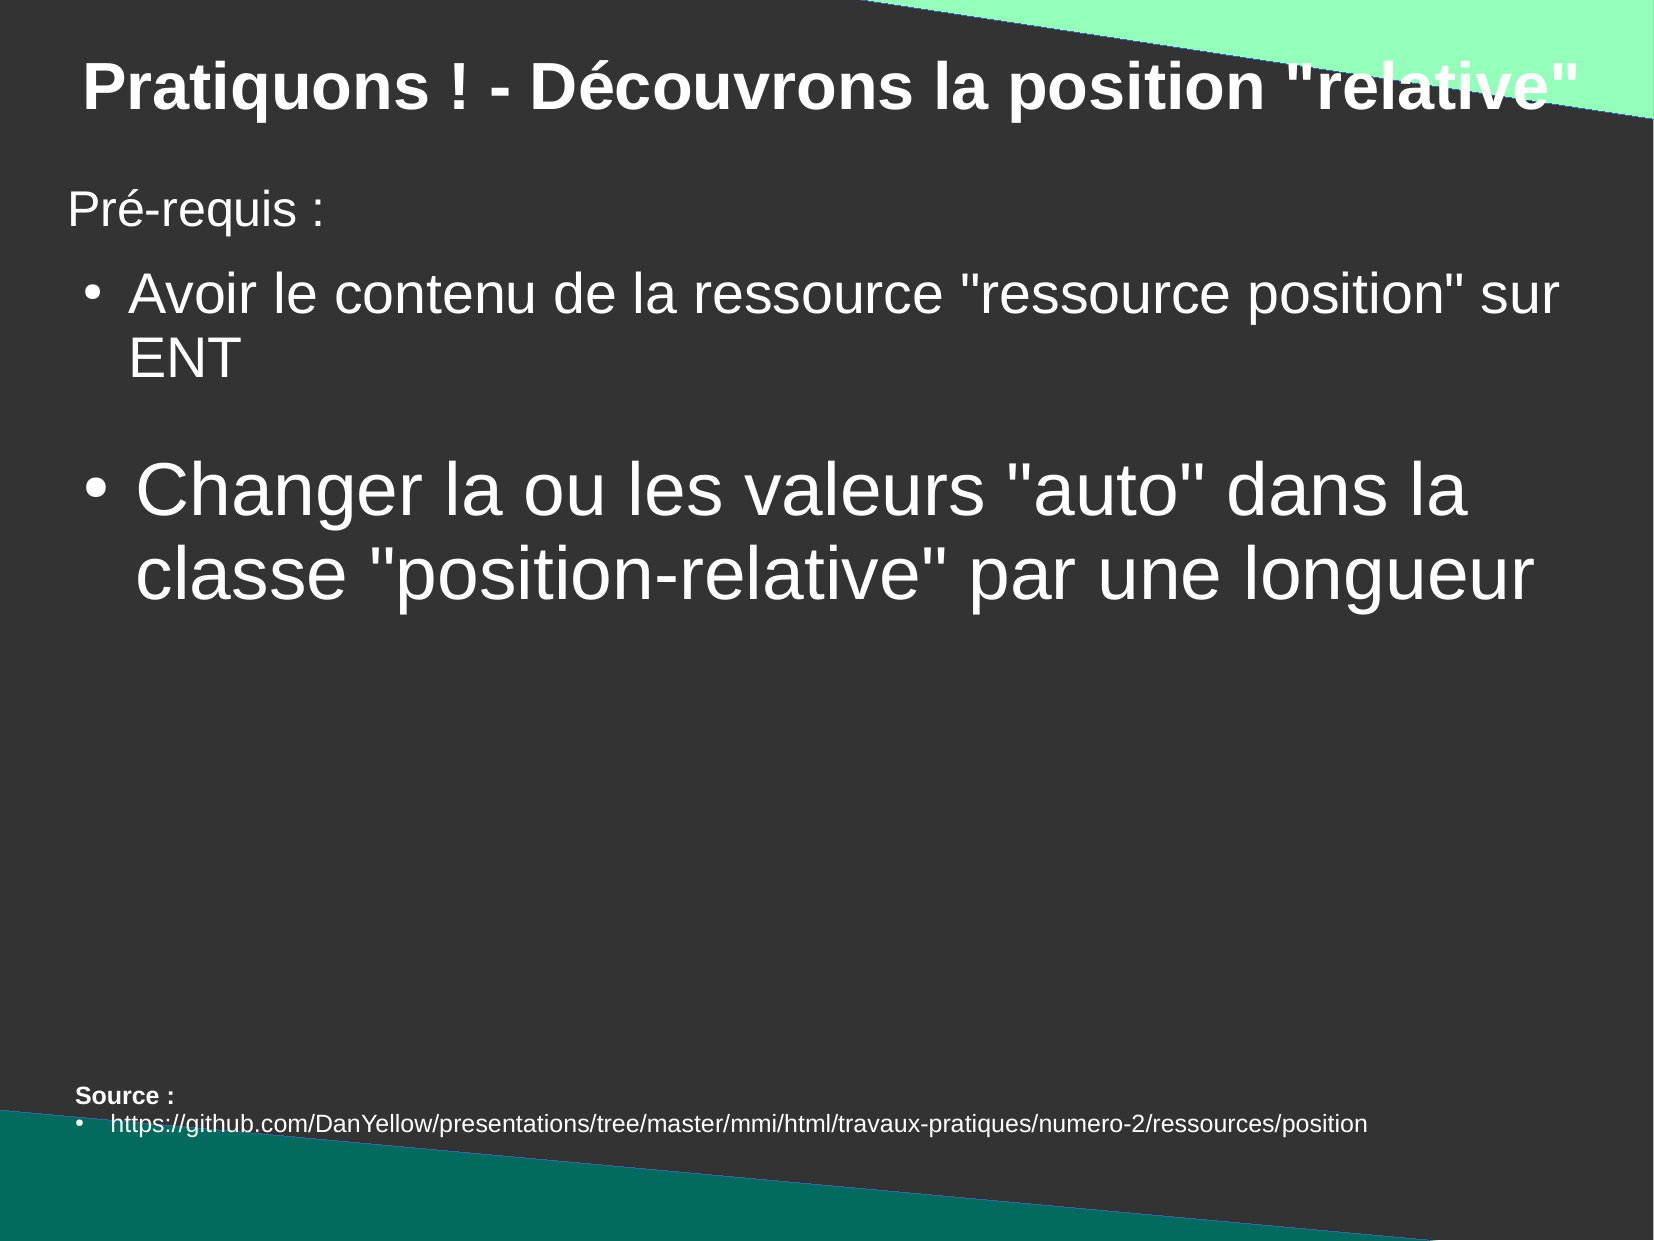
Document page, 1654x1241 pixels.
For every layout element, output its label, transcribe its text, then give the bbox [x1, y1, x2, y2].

title Pratiquons ! - Découvrons la position "relative" [82, 49, 1607, 180]
list Pré-requis : Avoir le contenu de la ressource "ressource position" sur ENT [67, 180, 1607, 390]
text_box [861, 0, 1654, 120]
text_box Source : https://github.com/DanYellow/presentations/tree/master/mmi/html/travaux-pratiques/numero-2/ressources/position [60, 1074, 1546, 1217]
list Changer la ou les valeurs "auto" dans la classe "position-relative" par une longueur [64, 447, 1589, 626]
